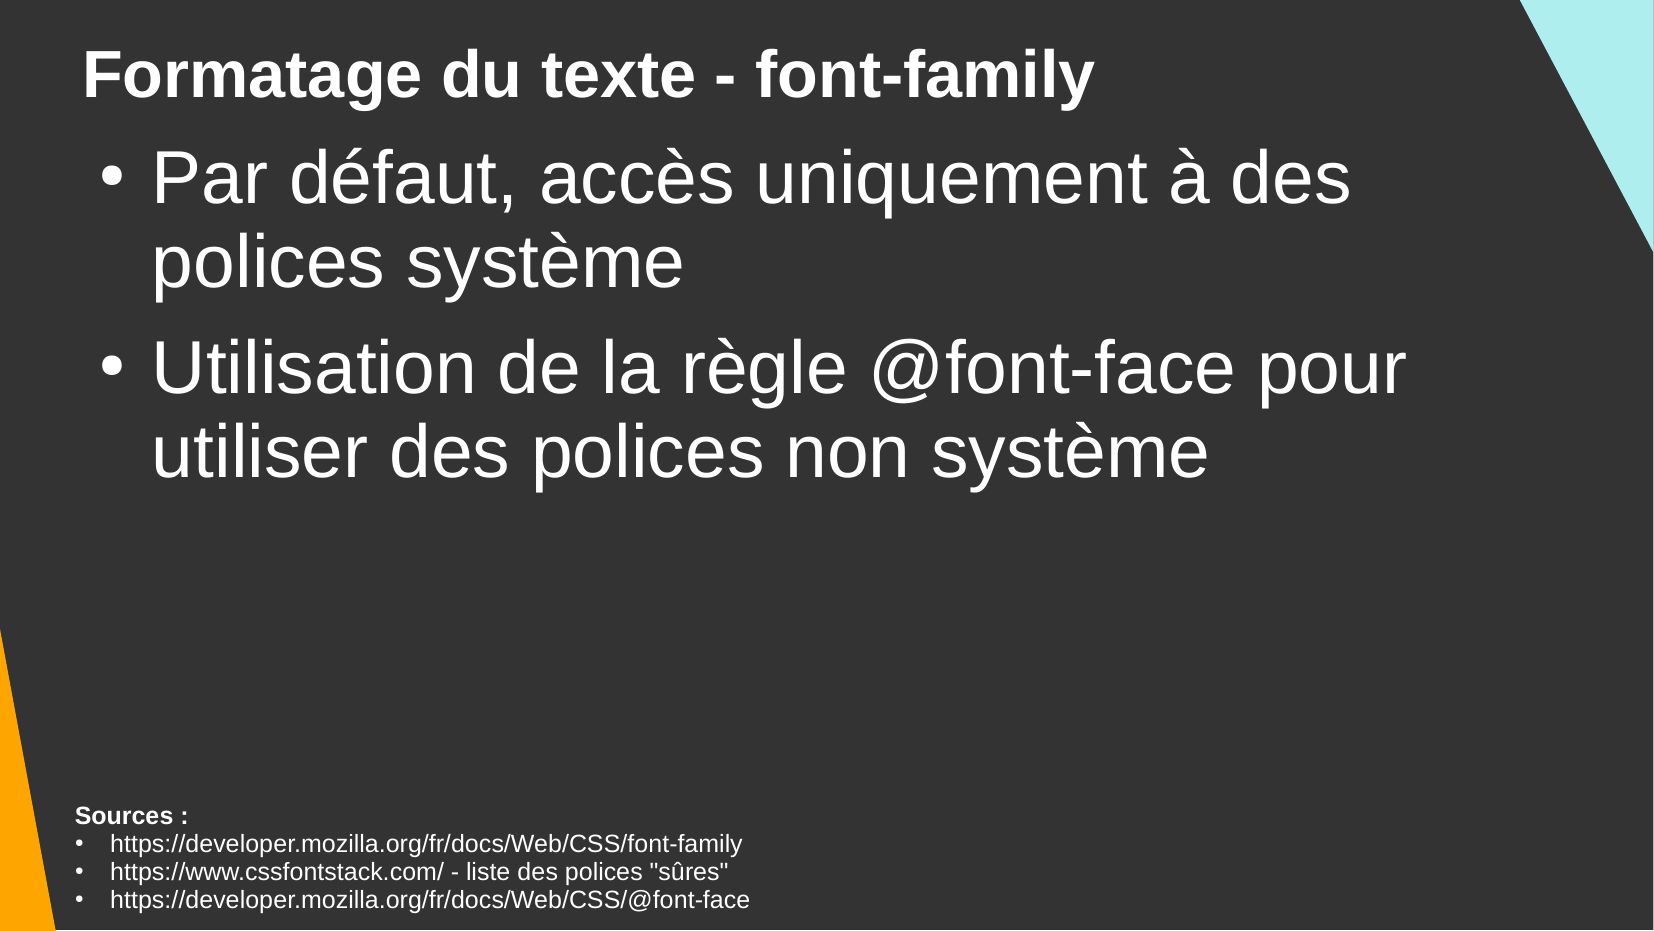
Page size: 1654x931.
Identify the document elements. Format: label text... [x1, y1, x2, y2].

text_box Sources : https://developer.mozilla.org/fr/docs/Web/CSS/font-family https://www.cssfontstack.com/ - liste des polices "sûres" https://developer.mozilla.org/fr/docs/Web/CSS/@font-face [60, 794, 1546, 931]
text_box [1519, 0, 1654, 254]
title Formatage du texte - font-family [82, 37, 1571, 114]
list Par défaut, accès uniquement à des polices système Utilisation de la règle @font-face pour utiliser des polices non système [80, 135, 1605, 753]
text_box [0, 628, 56, 931]
